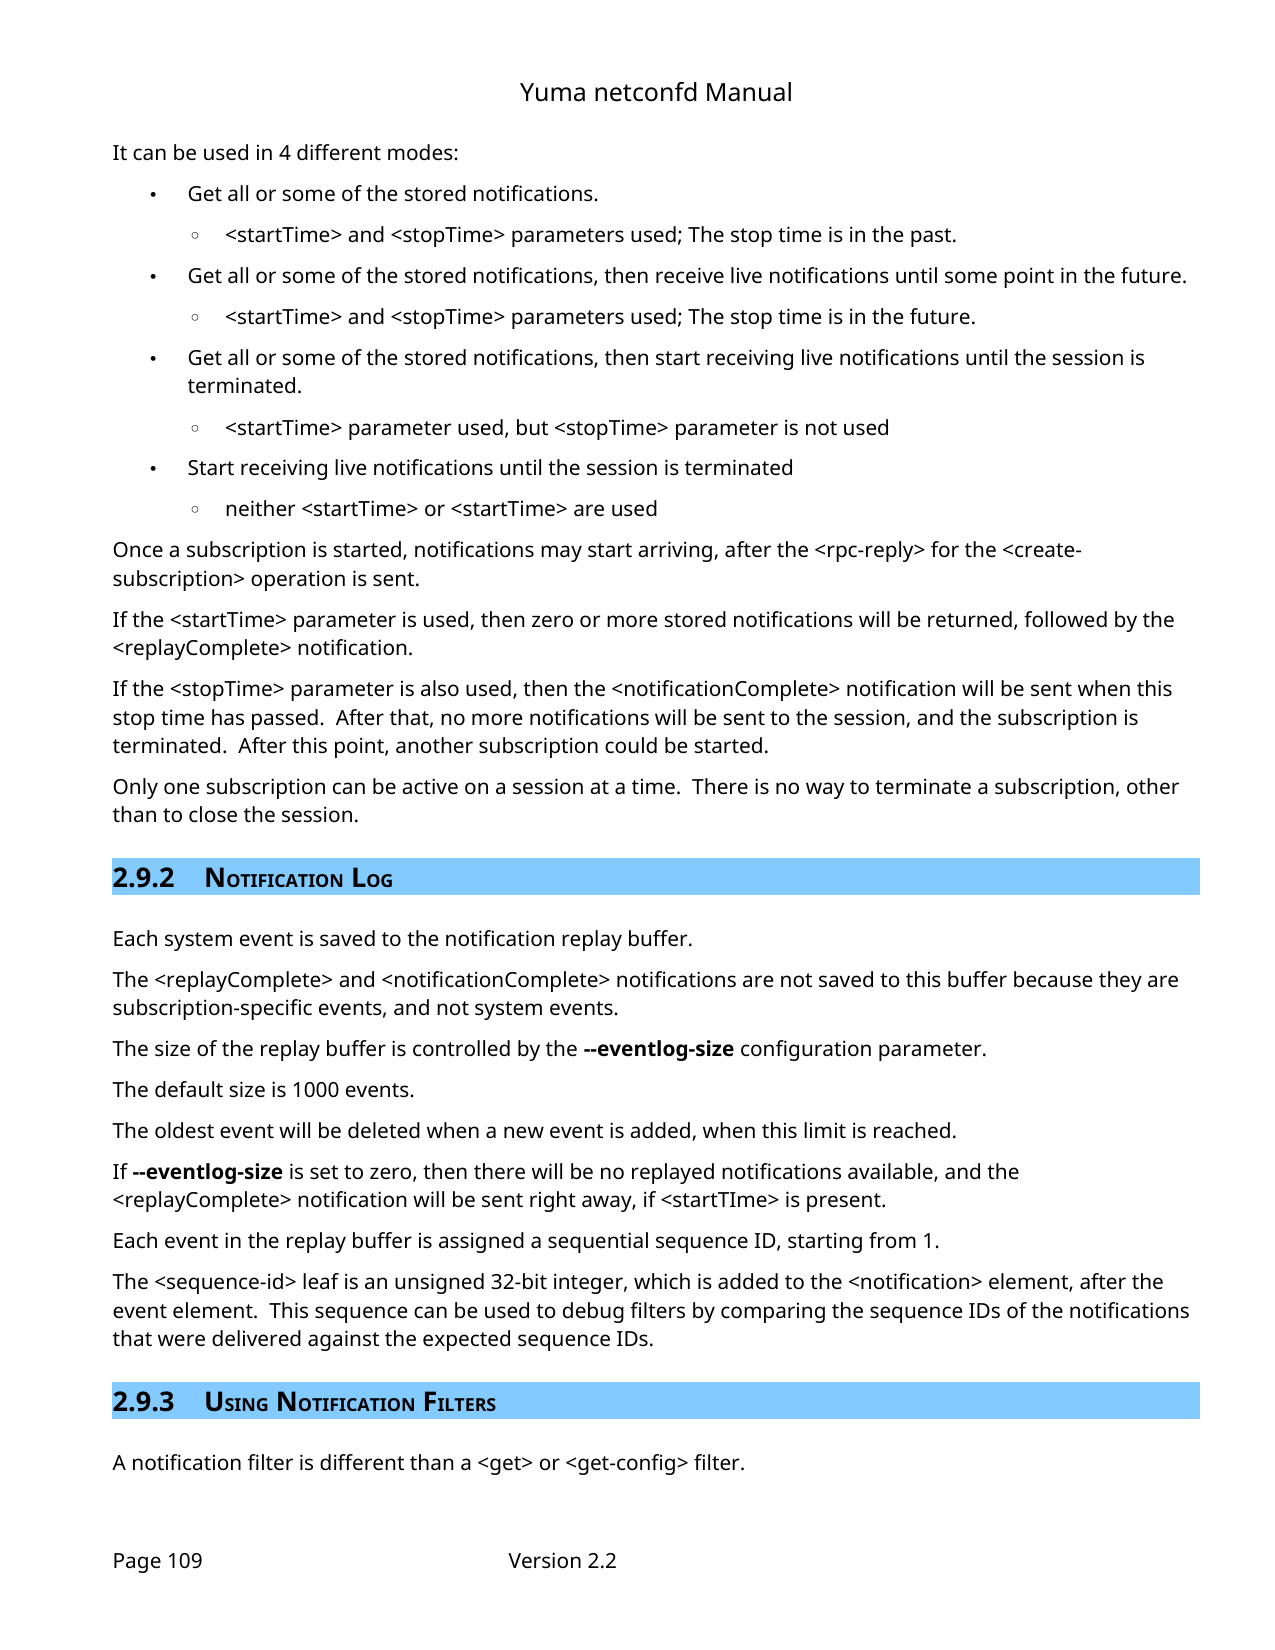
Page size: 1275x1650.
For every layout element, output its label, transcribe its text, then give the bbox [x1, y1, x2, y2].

text A notification filter is different than a <get> or <get-config> filter. [112, 1448, 1200, 1476]
text Once a subscription is started, notifications may start arriving, after the <rpc-reply> for the <create-subscription> operation is sent. [112, 535, 1200, 592]
text The oldest event will be deleted when a new event is added, when this limit is reached. [112, 1116, 1200, 1145]
text It can be used in 4 different modes: [112, 138, 1200, 167]
text The size of the replay buffer is controlled by the --eventlog-size configuration parameter. [112, 1034, 1200, 1063]
text If the <stopTime> parameter is also used, then the <notificationComplete> notification will be sent when this stop time has passed. After that, no more notifications will be sent to the session, and the subscription is terminated. After this point, another subscription could be started. [112, 674, 1200, 759]
text If the <startTime> parameter is used, then zero or more stored notifications will be returned, followed by the <replayComplete> notification. [112, 605, 1200, 662]
list Start receiving live notifications until the session is terminated [150, 453, 1200, 482]
text Each event in the replay buffer is assigned a sequential sequence ID, starting from 1. [112, 1227, 1200, 1255]
list <startTime> parameter used, but <stopTime> parameter is not used [187, 413, 1200, 441]
list <startTime> and <stopTime> parameters used; The stop time is in the future. [187, 302, 1200, 331]
text The <sequence-id> leaf is an unsigned 32-bit integer, which is added to the <notification> element, after the event element. This sequence can be used to debug filters by comparing the sequence IDs of the notifications that were delivered against the expected sequence IDs. [112, 1267, 1200, 1353]
list Get all or some of the stored notifications. [150, 179, 1200, 208]
text Each system event is saved to the notification replay buffer. [112, 924, 1200, 952]
list Get all or some of the stored notifications, then receive live notifications until some point in the future. [150, 261, 1200, 290]
subtitle Using Notification Filters [112, 1382, 1200, 1419]
list neither <startTime> or <startTime> are used [187, 494, 1200, 523]
text The default size is 1000 events. [112, 1075, 1200, 1104]
list <startTime> and <stopTime> parameters used; The stop time is in the past. [187, 220, 1200, 249]
text Only one subscription can be active on a session at a time. There is no way to terminate a subscription, other than to close the session. [112, 772, 1200, 829]
text The <replayComplete> and <notificationComplete> notifications are not saved to this buffer because they are subscription-specific events, and not system events. [112, 965, 1200, 1022]
list Get all or some of the stored notifications, then start receiving live notifications until the session is terminated. [150, 343, 1200, 400]
text If --eventlog-size is set to zero, then there will be no replayed notifications available, and the <replayComplete> notification will be sent right away, if <startTIme> is present. [112, 1157, 1200, 1214]
subtitle Notification Log [112, 858, 1200, 895]
